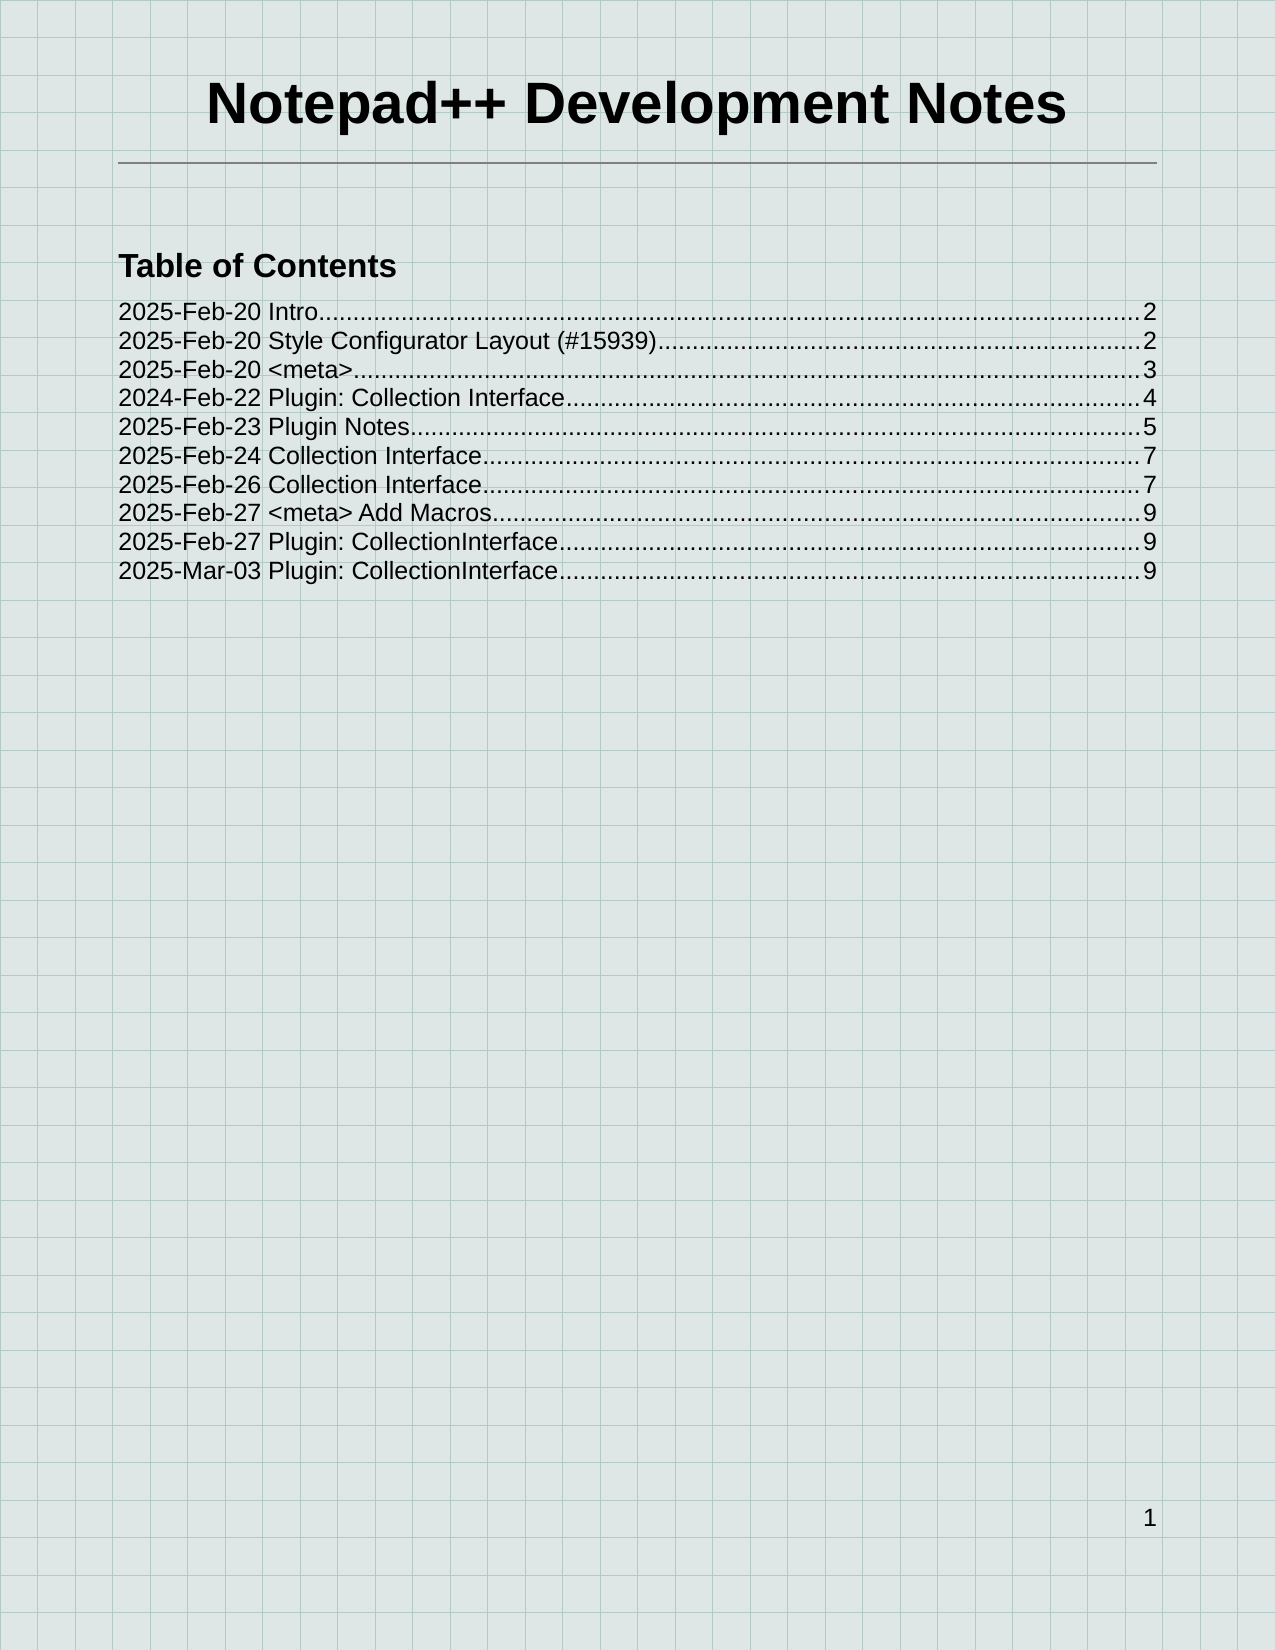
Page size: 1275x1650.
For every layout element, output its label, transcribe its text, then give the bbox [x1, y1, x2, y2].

text 2025-Feb-20 Style Configurator Layout (#15939) 2 [118, 326, 1157, 354]
text 2025-Feb-23 Plugin Notes 5 [118, 412, 1157, 441]
text 2025-Feb-26 Collection Interface 7 [118, 469, 1157, 498]
text 2025-Feb-27 <meta> Add Macros 9 [118, 498, 1157, 527]
text 2025-Feb-20 <meta> 3 [118, 354, 1157, 383]
text 2025-Mar-03 Plugin: CollectionInterface 9 [118, 556, 1157, 584]
text 2024-Feb-22 Plugin: Collection Interface 4 [118, 383, 1157, 412]
subtitle Table of Contents [118, 246, 1157, 284]
text 2025-Feb-24 Collection Interface 7 [118, 441, 1157, 469]
text 2025-Feb-20 Intro 2 [118, 297, 1157, 326]
text 2025-Feb-27 Plugin: CollectionInterface 9 [118, 527, 1157, 556]
